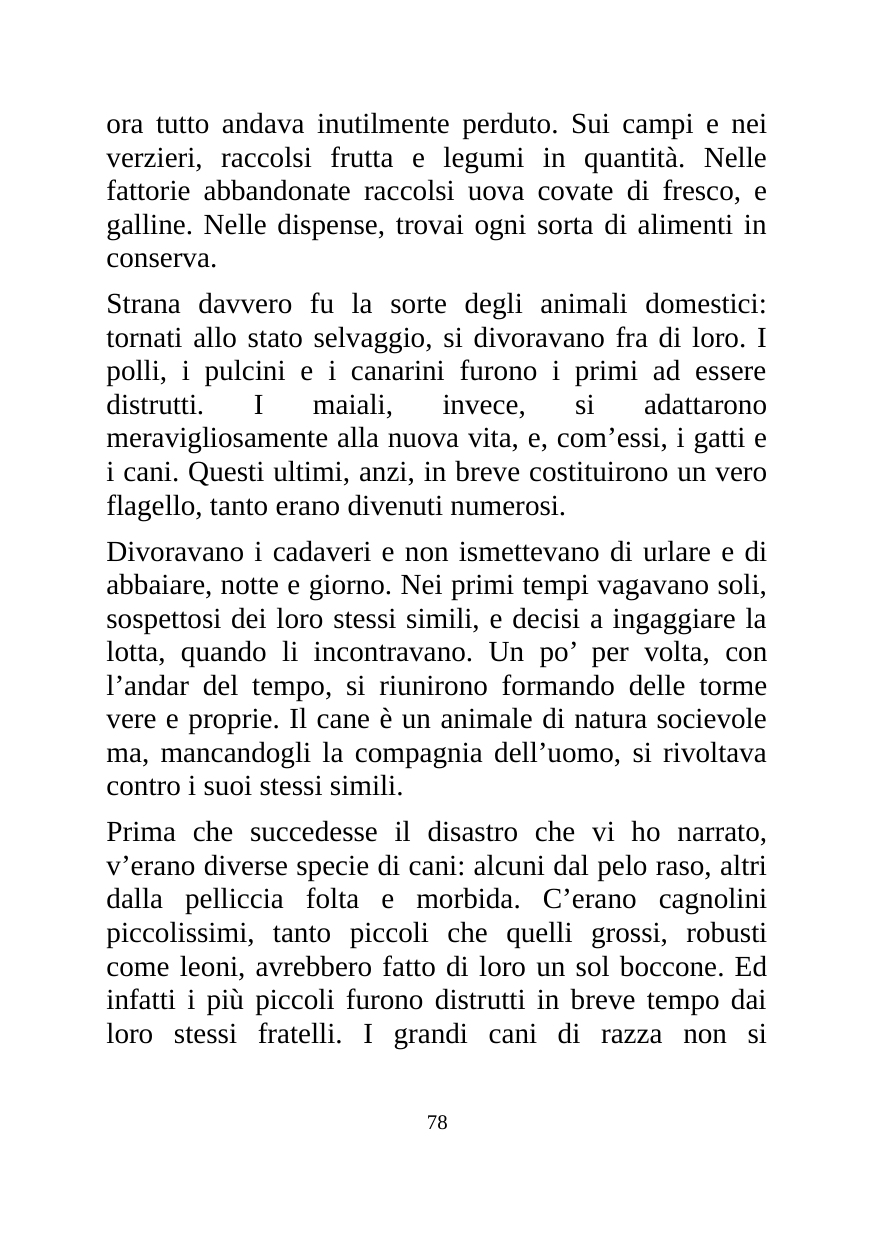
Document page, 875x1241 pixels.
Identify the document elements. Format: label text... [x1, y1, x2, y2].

text Divoravano i cadaveri e non ismettevano di urlare e di abbaiare, notte e giorno. Nei primi tempi vagavano soli, sospettosi dei loro stessi simili, e decisi a ingaggiare la lotta, quando li incontravano. Un po’ per volta, con l’andar del tempo, si riunirono formando delle torme vere e proprie. Il cane è un animale di natura socievole ma, mancandogli la compagnia dell’uomo, si rivoltava contro i suoi stessi simili. [106, 534, 768, 802]
text Prima che succedesse il disastro che vi ho narrato, v’erano diverse specie di cani: alcuni dal pelo raso, altri dalla pelliccia folta e morbida. C’erano cagnolini piccolissimi, tanto piccoli che quelli grossi, robusti come leoni, avrebbero fatto di loro un sol boccone. Ed infatti i più piccoli furono distrutti in breve tempo dai loro stessi fratelli. I grandi cani di razza non si [106, 814, 768, 1049]
text Strana davvero fu la sorte degli animali domestici: tornati allo stato selvaggio, si divoravano fra di loro. I polli, i pulcini e i canarini furono i primi ad essere distrutti. I maiali, invece, si adattarono meravigliosamente alla nuova vita, e, com’essi, i gatti e i cani. Questi ultimi, anzi, in breve costituirono un vero flagello, tanto erano divenuti numerosi. [106, 286, 768, 521]
text ora tutto andava inutilmente perduto. Sui campi e nei verzieri, raccolsi frutta e legumi in quantità. Nelle fattorie abbandonate raccolsi uova covate di fresco, e galline. Nelle dispense, trovai ogni sorta di alimenti in conserva. [106, 106, 768, 274]
